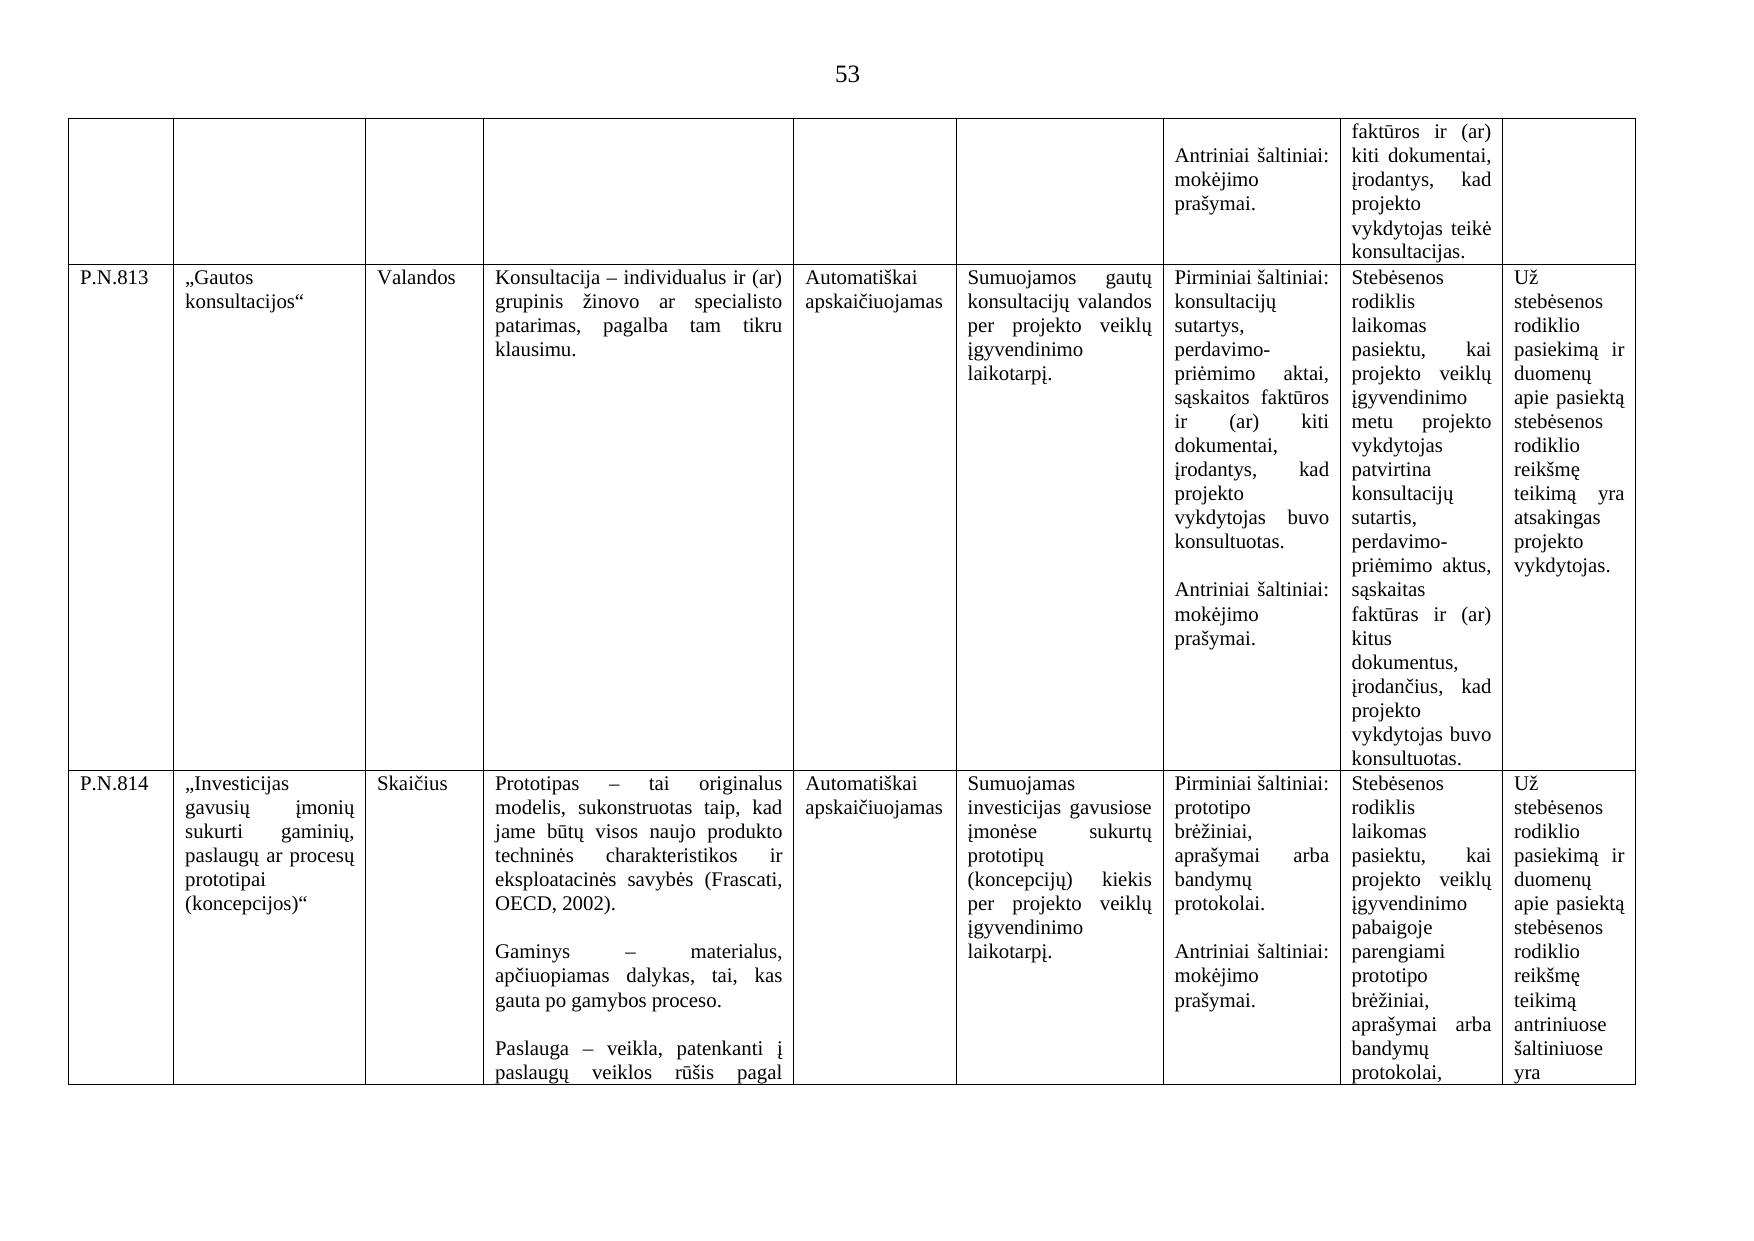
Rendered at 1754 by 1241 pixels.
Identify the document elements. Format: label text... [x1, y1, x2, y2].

table_cell Sumuojamos gautų konsultacijų valandos per projekto veiklų įgyvendinimo laikotarpį. [957, 265, 1163, 770]
table_cell [1503, 119, 1635, 263]
table_cell Automatiškai apskaičiuojamas [794, 771, 956, 1084]
table_cell Pirminiai šaltiniai: prototipo brėžiniai, aprašymai arba bandymų protokolai. Antriniai šaltiniai: mokėjimo prašymai. [1164, 771, 1340, 1084]
table_cell [484, 119, 793, 263]
table_cell Už stebėsenos rodiklio pasiekimą ir duomenų apie pasiektą stebėsenos rodiklio reikšmę teikimą antriniuose šaltiniuose yra [1503, 771, 1635, 1084]
table_cell [957, 119, 1163, 263]
table_cell [174, 119, 365, 263]
table_cell „Gautos konsultacijos“ [174, 265, 365, 770]
table_cell Stebėsenos rodiklis laikomas pasiektu, kai projekto veiklų įgyvendinimo metu projekto vykdytojas patvirtina konsultacijų sutartis, perdavimo-priėmimo aktus, sąskaitas faktūras ir (ar) kitus dokumentus, įrodančius, kad projekto vykdytojas buvo konsultuotas. [1341, 265, 1502, 770]
table_cell Skaičius [366, 771, 483, 1084]
table_cell Automatiškai apskaičiuojamas [794, 265, 956, 770]
table_cell Antriniai šaltiniai: mokėjimo prašymai. [1164, 119, 1340, 263]
table_cell Valandos [366, 265, 483, 770]
table_cell Sumuojamas investicijas gavusiose įmonėse sukurtų prototipų (koncepcijų) kiekis per projekto veiklų įgyvendinimo laikotarpį. [957, 771, 1163, 1084]
table_cell [366, 119, 483, 263]
table_cell [794, 119, 956, 263]
table_cell Konsultacija – individualus ir (ar) grupinis žinovo ar specialisto patarimas, pagalba tam tikru klausimu. [484, 265, 793, 770]
table_cell Prototipas – tai originalus modelis, sukonstruotas taip, kad jame būtų visos naujo produkto techninės charakteristikos ir eksploatacinės savybės (Frascati, OECD, 2002). Gaminys – materialus, apčiuopiamas dalykas, tai, kas gauta po gamybos proceso. Paslauga – veikla, patenkanti į paslaugų veiklos rūšis pagal [484, 771, 793, 1084]
table_cell Stebėsenos rodiklis laikomas pasiektu, kai projekto veiklų įgyvendinimo pabaigoje parengiami prototipo brėžiniai, aprašymai arba bandymų protokolai, [1341, 771, 1502, 1084]
table_cell Už stebėsenos rodiklio pasiekimą ir duomenų apie pasiektą stebėsenos rodiklio reikšmę teikimą yra atsakingas projekto vykdytojas. [1503, 265, 1635, 770]
table_cell Pirminiai šaltiniai: konsultacijų sutartys, perdavimo-priėmimo aktai, sąskaitos faktūros ir (ar) kiti dokumentai, įrodantys, kad projekto vykdytojas buvo konsultuotas. Antriniai šaltiniai: mokėjimo prašymai. [1164, 265, 1340, 770]
table_cell P.N.813 [69, 265, 173, 770]
table_cell [69, 119, 173, 263]
table_cell P.N.814 [69, 771, 173, 1084]
table_cell faktūros ir (ar) kiti dokumentai, įrodantys, kad projekto vykdytojas teikė konsultacijas. [1341, 119, 1502, 263]
table_cell „Investicijas gavusių įmonių sukurti gaminių, paslaugų ar procesų prototipai (koncepcijos)“ [174, 771, 365, 1084]
